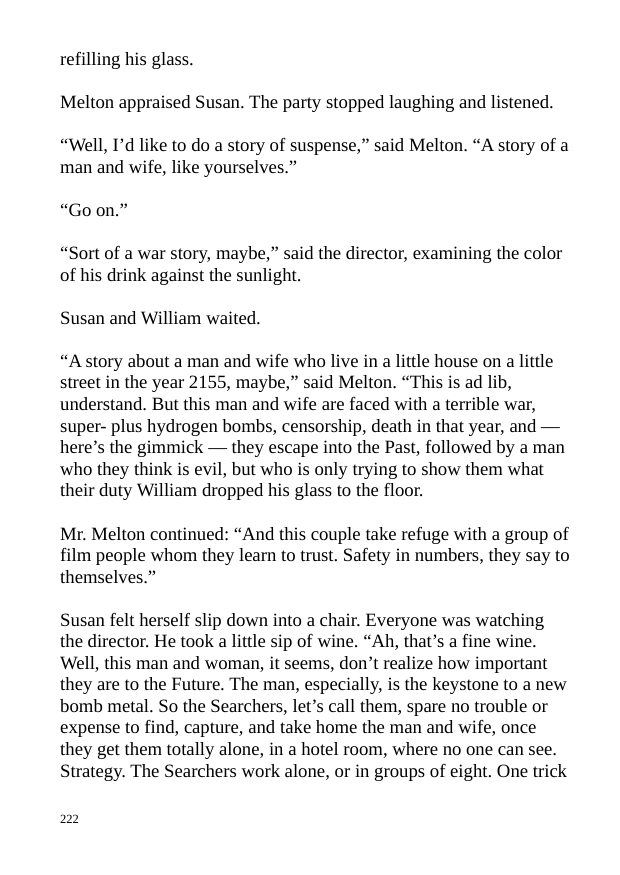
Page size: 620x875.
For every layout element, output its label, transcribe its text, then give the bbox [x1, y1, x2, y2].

text refilling his glass. Melton appraised Susan. The party stopped laughing and listened. “Well, I’d like to do a story of suspense,” said Melton. “A story of a man and wife, like yourselves.” “Go on.” “Sort of a war story, maybe,” said the director, examining the color of his drink against the sunlight. Susan and William waited. “A story about a man and wife who live in a little house on a little street in the year 2155, maybe,” said Melton. “This is ad lib, understand. But this man and wife are faced with a terrible war, super- plus hydrogen bombs, censorship, death in that year, and — here’s the gimmick — they escape into the Past, followed by a man who they think is evil, but who is only trying to show them what their duty William dropped his glass to the floor. Mr. Melton continued: “And this couple take refuge with a group of film people whom they learn to trust. Safety in numbers, they say to themselves.” Susan felt herself slip down into a chair. Everyone was watching the director. He took a little sip of wine. “Ah, that’s a fine wine. Well, this man and woman, it seems, don’t realize how important they are to the Future. The man, especially, is the keystone to a new bomb metal. So the Searchers, let’s call them, spare no trouble or expense to find, capture, and take home the man and wife, once they get them totally alone, in a hotel room, where no one can see. Strategy. The Searchers work alone, or in groups of eight. One trick [60, 48, 571, 781]
